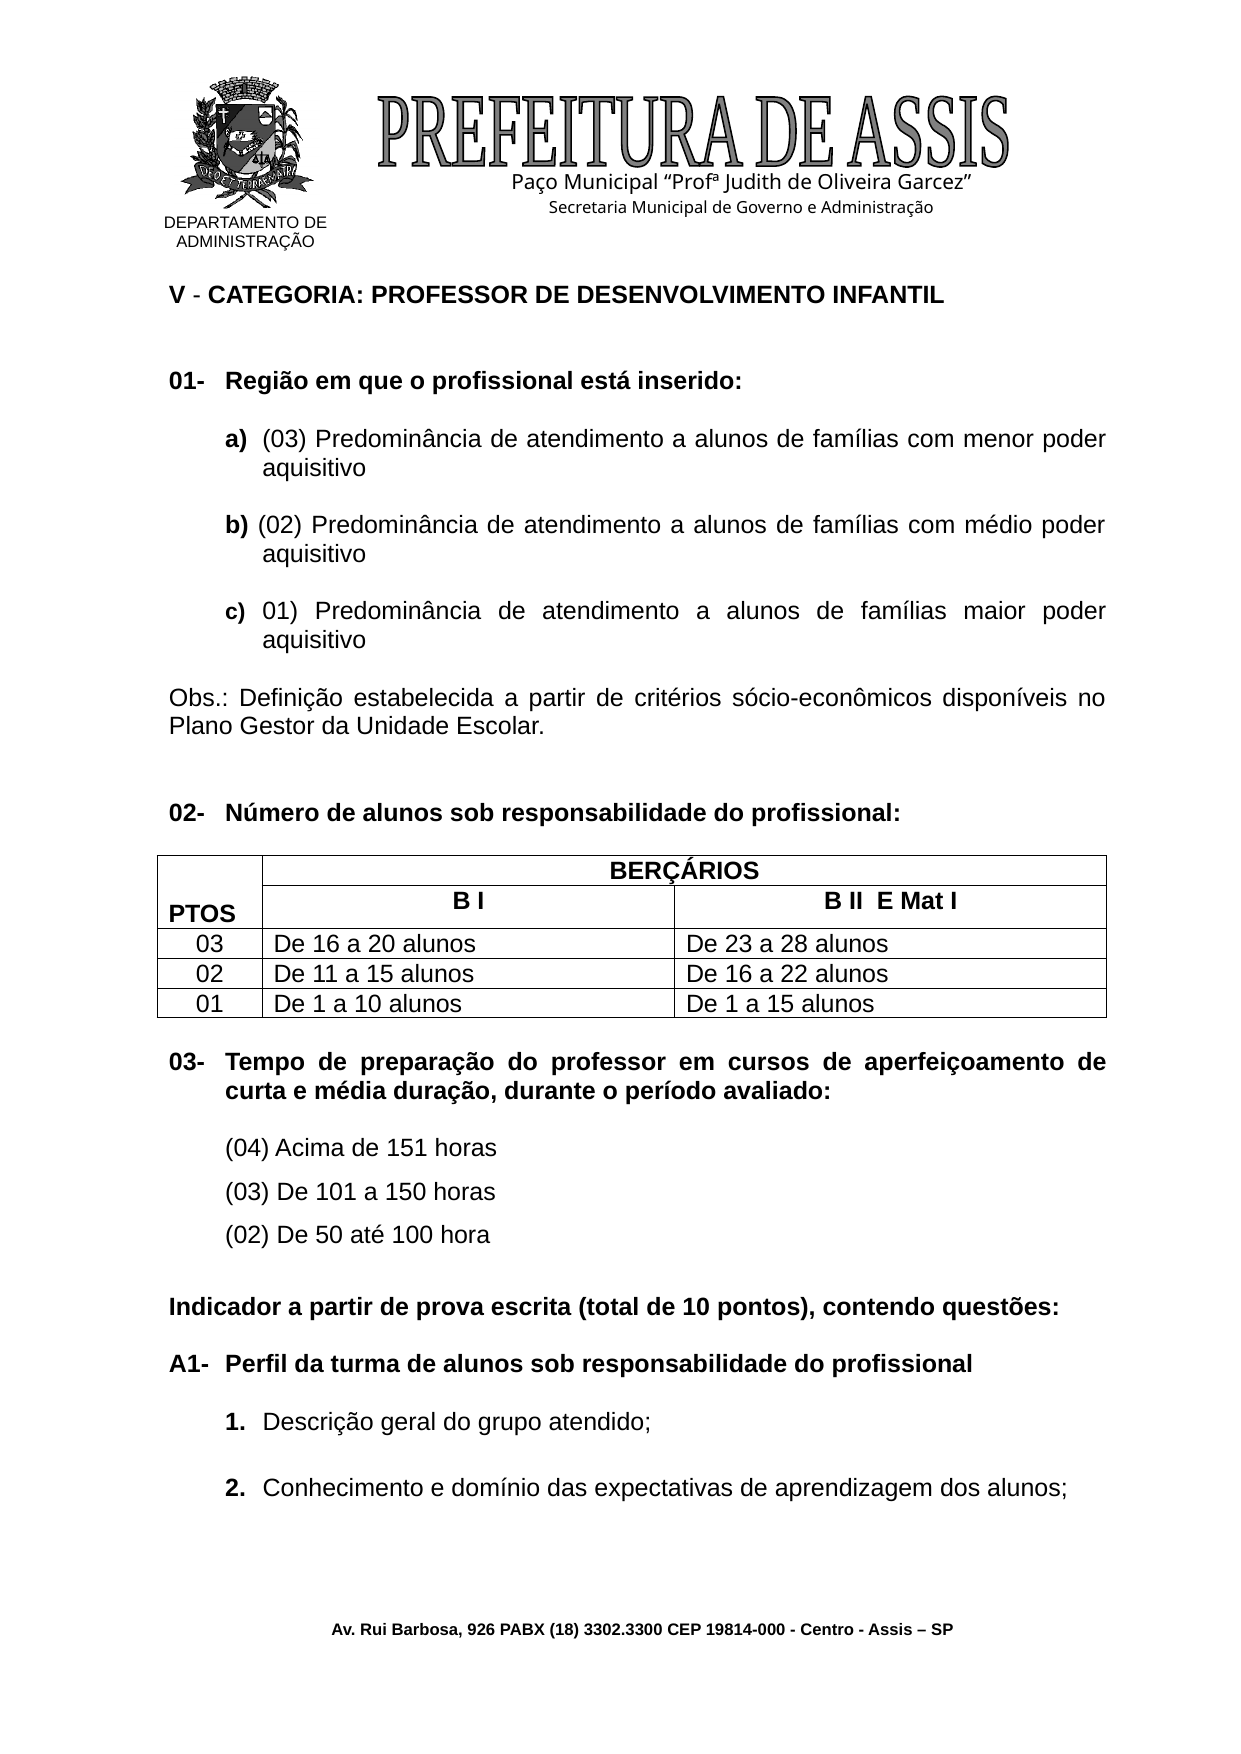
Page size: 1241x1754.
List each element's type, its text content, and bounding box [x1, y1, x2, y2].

table_cell B II E Mat I [675, 886, 1106, 928]
text 02- Número de alunos sob responsabilidade do profissional: [169, 797, 1107, 826]
text (02) De 50 até 100 hora [169, 1219, 1107, 1248]
text (04) Acima de 151 horas [169, 1133, 1107, 1162]
text A1- Perfil da turma de alunos sob responsabilidade do profissional [169, 1349, 1107, 1378]
table_cell De 1 a 15 alunos [675, 989, 1106, 1017]
text a) (03) Predominância de atendimento a alunos de famílias com menor poder aquisitivo [225, 424, 1107, 481]
table_cell De 11 a 15 alunos [263, 959, 674, 987]
table_cell De 16 a 22 alunos [675, 959, 1106, 987]
text V - CATEGORIA: PROFESSOR DE DESENVOLVIMENTO INFANTIL [169, 280, 1107, 309]
list 01) Predominância de atendimento a alunos de famílias maior poder aquisitivo [225, 596, 1107, 654]
text b) (02) Predominância de atendimento a alunos de famílias com médio poder aquisitivo [225, 510, 1107, 567]
table_cell De 1 a 10 alunos [263, 989, 674, 1017]
table_cell B I [263, 886, 674, 928]
table_cell De 23 a 28 alunos [675, 929, 1106, 958]
table_cell 01 [158, 989, 262, 1017]
table_header BERÇÁRIOS [263, 856, 1106, 885]
table_cell De 16 a 20 alunos [263, 929, 674, 958]
text Indicador a partir de prova escrita (total de 10 pontos), contendo questões: [169, 1291, 1107, 1320]
table_header PTOS [158, 856, 262, 928]
table_cell 02 [158, 959, 262, 987]
table_cell 03 [158, 929, 262, 958]
text 01- Região em que o profissional está inserido: [169, 366, 1107, 395]
text Obs.: Definição estabelecida a partir de critérios sócio-econômicos disponíveis no Plano Gestor da Unidade Escolar. [169, 682, 1107, 740]
list 1. Descrição geral do grupo atendido; [225, 1406, 1107, 1435]
text (03) De 101 a 150 horas [169, 1176, 1107, 1205]
text 03- Tempo de preparação do professor em cursos de aperfeiçoamento de curta e média duração, durante o período avaliado: [169, 1047, 1107, 1104]
list 2. Conhecimento e domínio das expectativas de aprendizagem dos alunos; [225, 1472, 1107, 1501]
